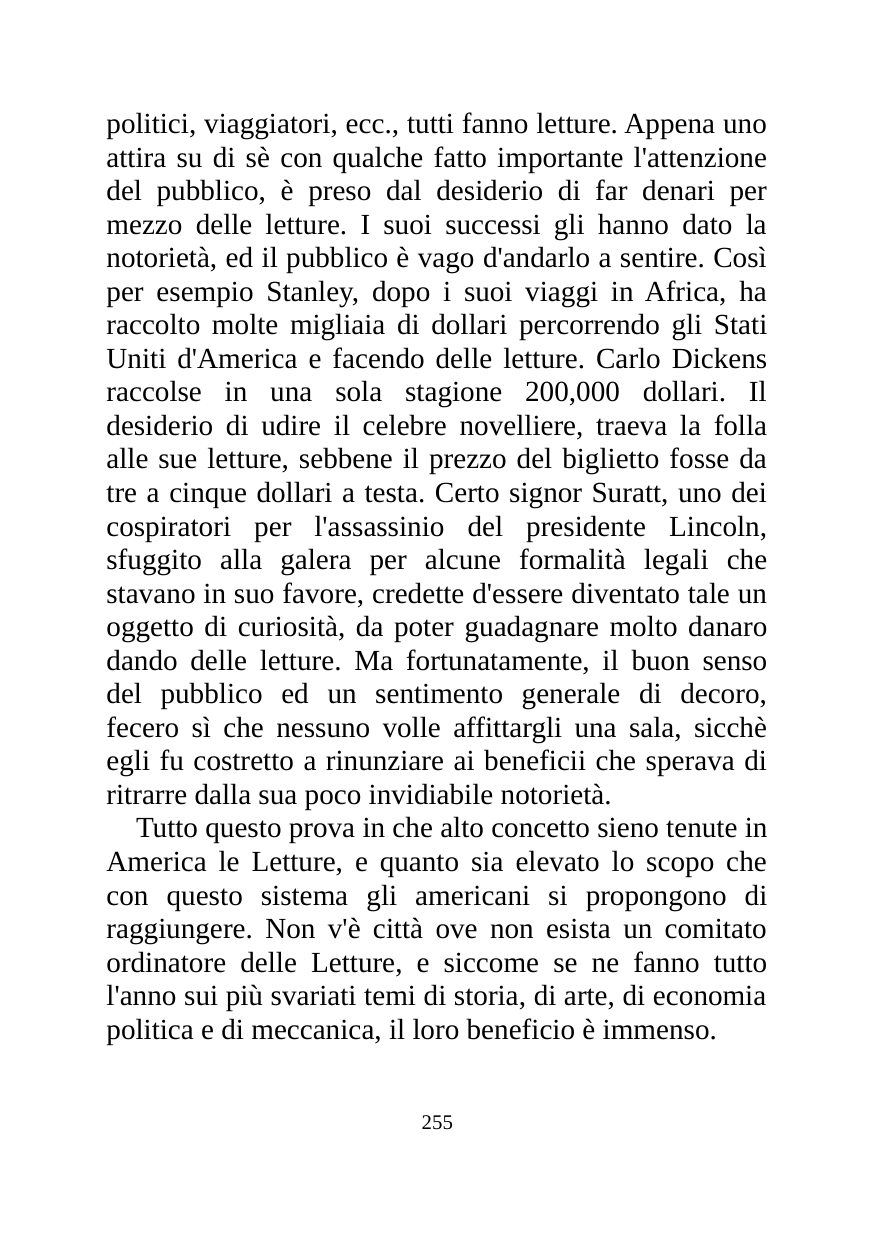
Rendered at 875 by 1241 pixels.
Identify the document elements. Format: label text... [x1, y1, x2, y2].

text Tutto questo prova in che alto concetto sieno tenute in America le Letture, e quanto sia elevato lo scopo che con questo sistema gli americani si propongono di raggiungere. Non v'è città ove non esista un comitato ordinatore delle Letture, e siccome se ne fanno tutto l'anno sui più svariati temi di storia, di arte, di economia politica e di meccanica, il loro beneficio è immenso. [106, 811, 768, 1045]
text politici, viaggiatori, ecc., tutti fanno letture. Appena uno attira su di sè con qualche fatto importante l'attenzione del pubblico, è preso dal desiderio di far denari per mezzo delle letture. I suoi successi gli hanno dato la notorietà, ed il pubblico è vago d'andarlo a sentire. Così per esempio Stanley, dopo i suoi viaggi in Africa, ha raccolto molte migliaia di dollari percorrendo gli Stati Uniti d'America e facendo delle letture. Carlo Dickens raccolse in una sola stagione 200,000 dollari. Il desiderio di udire il celebre novelliere, traeva la folla alle sue letture, sebbene il prezzo del biglietto fosse da tre a cinque dollari a testa. Certo signor Suratt, uno dei cospiratori per l'assassinio del presidente Lincoln, sfuggito alla galera per alcune formalità legali che stavano in suo favore, credette d'essere diventato tale un oggetto di curiosità, da poter guadagnare molto danaro dando delle letture. Ma fortunatamente, il buon senso del pubblico ed un sentimento generale di decoro, fecero sì che nessuno volle affittargli una sala, sicchè egli fu costretto a rinunziare ai beneficii che sperava di ritrarre dalla sua poco invidiabile notorietà. [106, 106, 768, 811]
